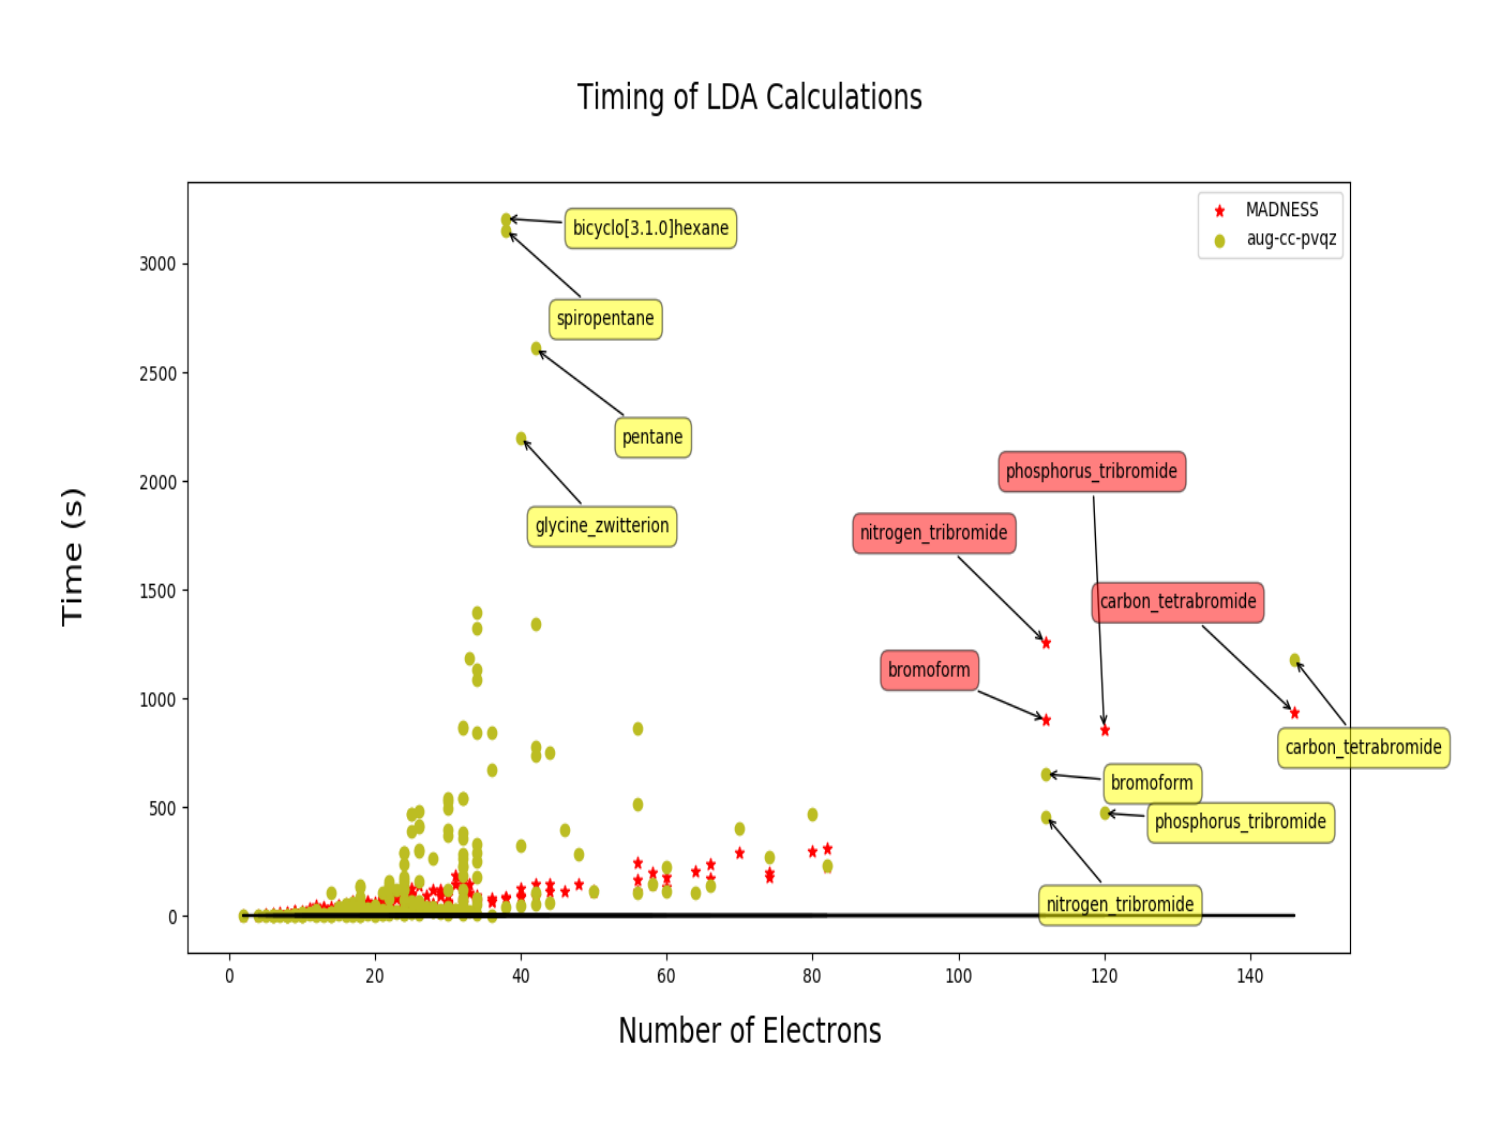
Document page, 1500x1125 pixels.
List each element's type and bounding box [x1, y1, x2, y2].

picture [0, 62, 1500, 1063]
